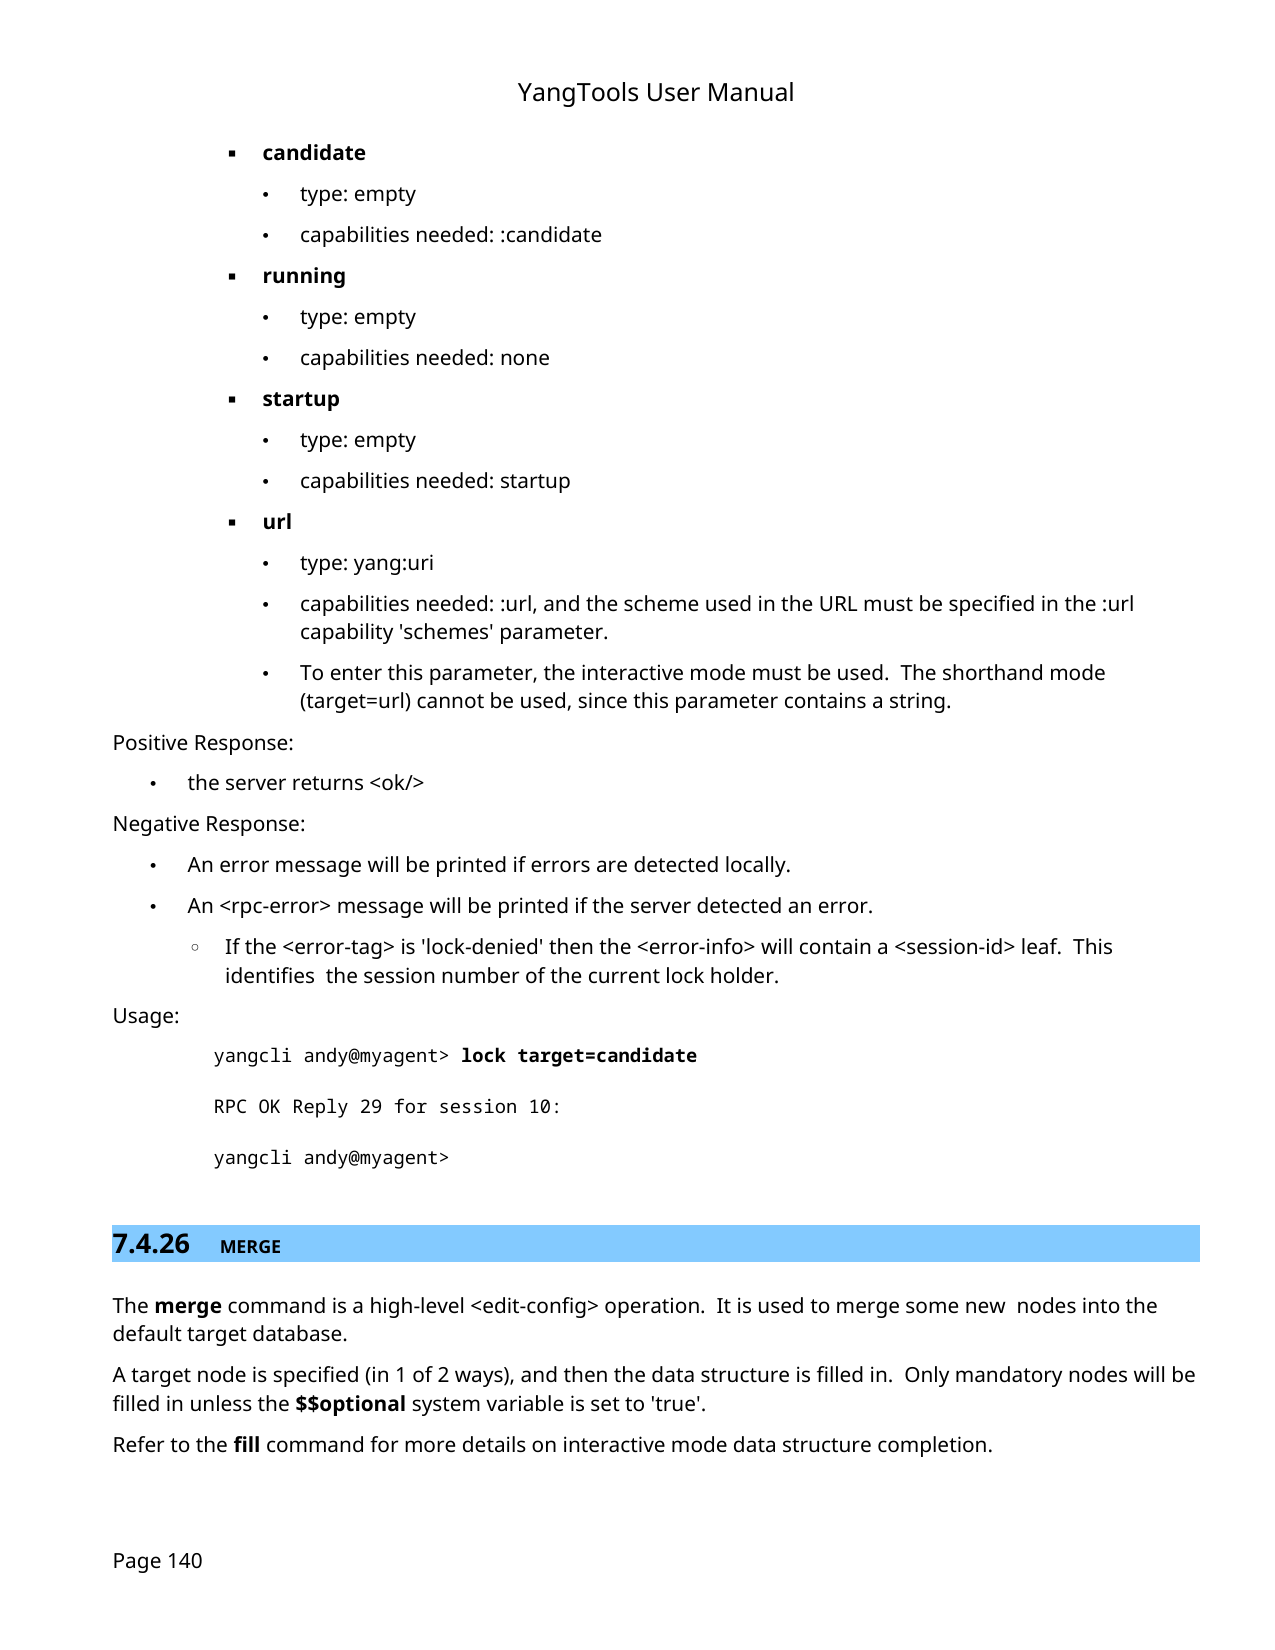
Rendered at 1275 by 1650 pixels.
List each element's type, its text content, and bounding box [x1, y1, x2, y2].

list An error message will be printed if errors are detected locally. [150, 850, 1200, 879]
list An <rpc-error> message will be printed if the server detected an error. [150, 891, 1200, 920]
list startup [225, 384, 1200, 413]
list the server returns <ok/> [150, 768, 1200, 797]
text Positive Response: [112, 728, 1200, 756]
list To enter this parameter, the interactive mode must be used. The shorthand mode (target=url) cannot be used, since this parameter contains a string. [262, 658, 1200, 715]
text Negative Response: [112, 809, 1200, 838]
list capabilities needed: none [262, 343, 1200, 372]
text The merge command is a high-level <edit-config> operation. It is used to merge some new nodes into the default target database. [112, 1291, 1200, 1348]
list url [225, 507, 1200, 535]
list capabilities needed: :candidate [262, 220, 1200, 249]
list candidate [225, 138, 1200, 167]
list type: empty [262, 179, 1200, 208]
text A target node is specified (in 1 of 2 ways), and then the data structure is filled in. Only mandatory nodes will be filled in unless the $$optional system variable is set to 'true'. [112, 1360, 1200, 1417]
subtitle merge [112, 1225, 1200, 1262]
text Refer to the fill command for more details on interactive mode data structure completion. [112, 1430, 1200, 1458]
list type: yang:uri [262, 548, 1200, 576]
text yangcli andy@myagent> lock target=candidate RPC OK Reply 29 for session 10: yangcli andy@myagent> [139, 1043, 1200, 1196]
text Usage: [112, 1002, 1200, 1030]
list type: empty [262, 425, 1200, 453]
list capabilities needed: :url, and the scheme used in the URL must be specified in the :url capability 'schemes' parameter. [262, 589, 1200, 646]
list type: empty [262, 302, 1200, 331]
list capabilities needed: startup [262, 466, 1200, 494]
list running [225, 261, 1200, 290]
list If the <error-tag> is 'lock-denied' then the <error-info> will contain a <session-id> leaf. This identifies the session number of the current lock holder. [187, 932, 1200, 989]
